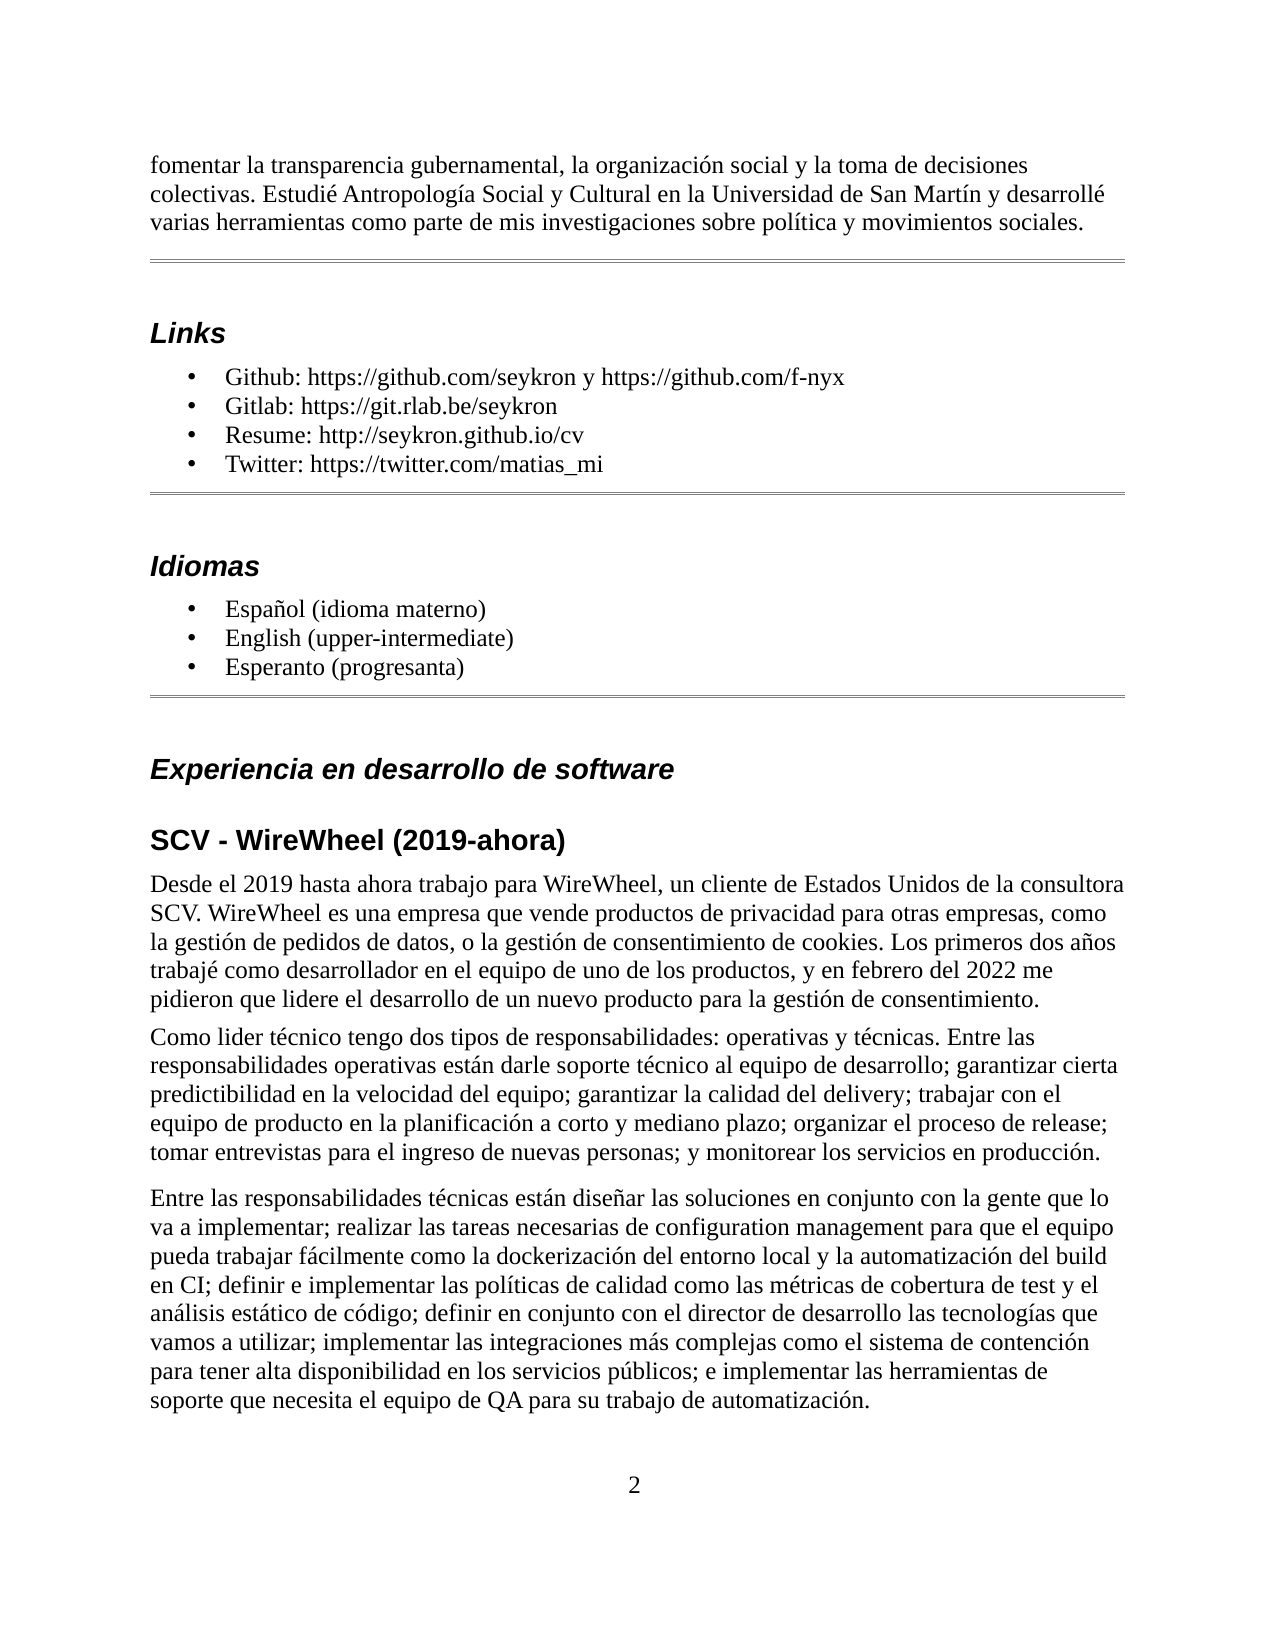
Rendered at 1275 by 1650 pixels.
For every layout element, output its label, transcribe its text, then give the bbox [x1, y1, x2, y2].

text Desde el 2019 hasta ahora trabajo para WireWheel, un cliente de Estados Unidos de la consultora SCV. WireWheel es una empresa que vende productos de privacidad para otras empresas, como la gestión de pedidos de datos, o la gestión de consentimiento de cookies. Los primeros dos años trabajé como desarrollador en el equipo de uno de los productos, y en febrero del 2022 me pidieron que lidere el desarrollo de un nuevo producto para la gestión de consentimiento. [150, 869, 1125, 1013]
list Resume: http://seykron.github.io/cv [187, 420, 1125, 449]
text Entre las responsabilidades técnicas están diseñar las soluciones en conjunto con la gente que lo va a implementar; realizar las tareas necesarias de configuration management para que el equipo pueda trabajar fácilmente como la dockerización del entorno local y la automatización del build en CI; definir e implementar las políticas de calidad como las métricas de cobertura de test y el análisis estático de código; definir en conjunto con el director de desarrollo las tecnologías que vamos a utilizar; implementar las integraciones más complejas como el sistema de contención para tener alta disponibilidad en los servicios públicos; e implementar las herramientas de soporte que necesita el equipo de QA para su trabajo de automatización. [150, 1183, 1125, 1413]
text Como lider técnico tengo dos tipos de responsabilidades: operativas y técnicas. Entre las responsabilidades operativas están darle soporte técnico al equipo de desarrollo; garantizar cierta predictibilidad en la velocidad del equipo; garantizar la calidad del delivery; trabajar con el equipo de producto en la planificación a corto y mediano plazo; organizar el proceso de release; tomar entrevistas para el ingreso de nuevas personas; y monitorear los servicios en producción. [150, 1022, 1125, 1166]
subtitle Experiencia en desarrollo de software [150, 752, 1125, 786]
subtitle Idiomas [150, 548, 1125, 582]
list Esperanto (progresanta) [187, 652, 1125, 681]
list English (upper-intermediate) [187, 623, 1125, 652]
text fomentar la transparencia gubernamental, la organización social y la toma de decisiones colectivas. Estudié Antropología Social y Cultural en la Universidad de San Martín y desarrollé varias herramientas como parte de mis investigaciones sobre política y movimientos sociales. [150, 150, 1125, 236]
list Español (idioma materno) [187, 594, 1125, 623]
list Gitlab: https://git.rlab.be/seykron [187, 391, 1125, 420]
list Twitter: https://twitter.com/matias_mi [187, 449, 1125, 477]
subtitle Links [150, 316, 1125, 350]
list Github: https://github.com/seykron y https://github.com/f-nyx [187, 362, 1125, 391]
subtitle SCV - WireWheel (2019-ahora) [150, 823, 1125, 857]
